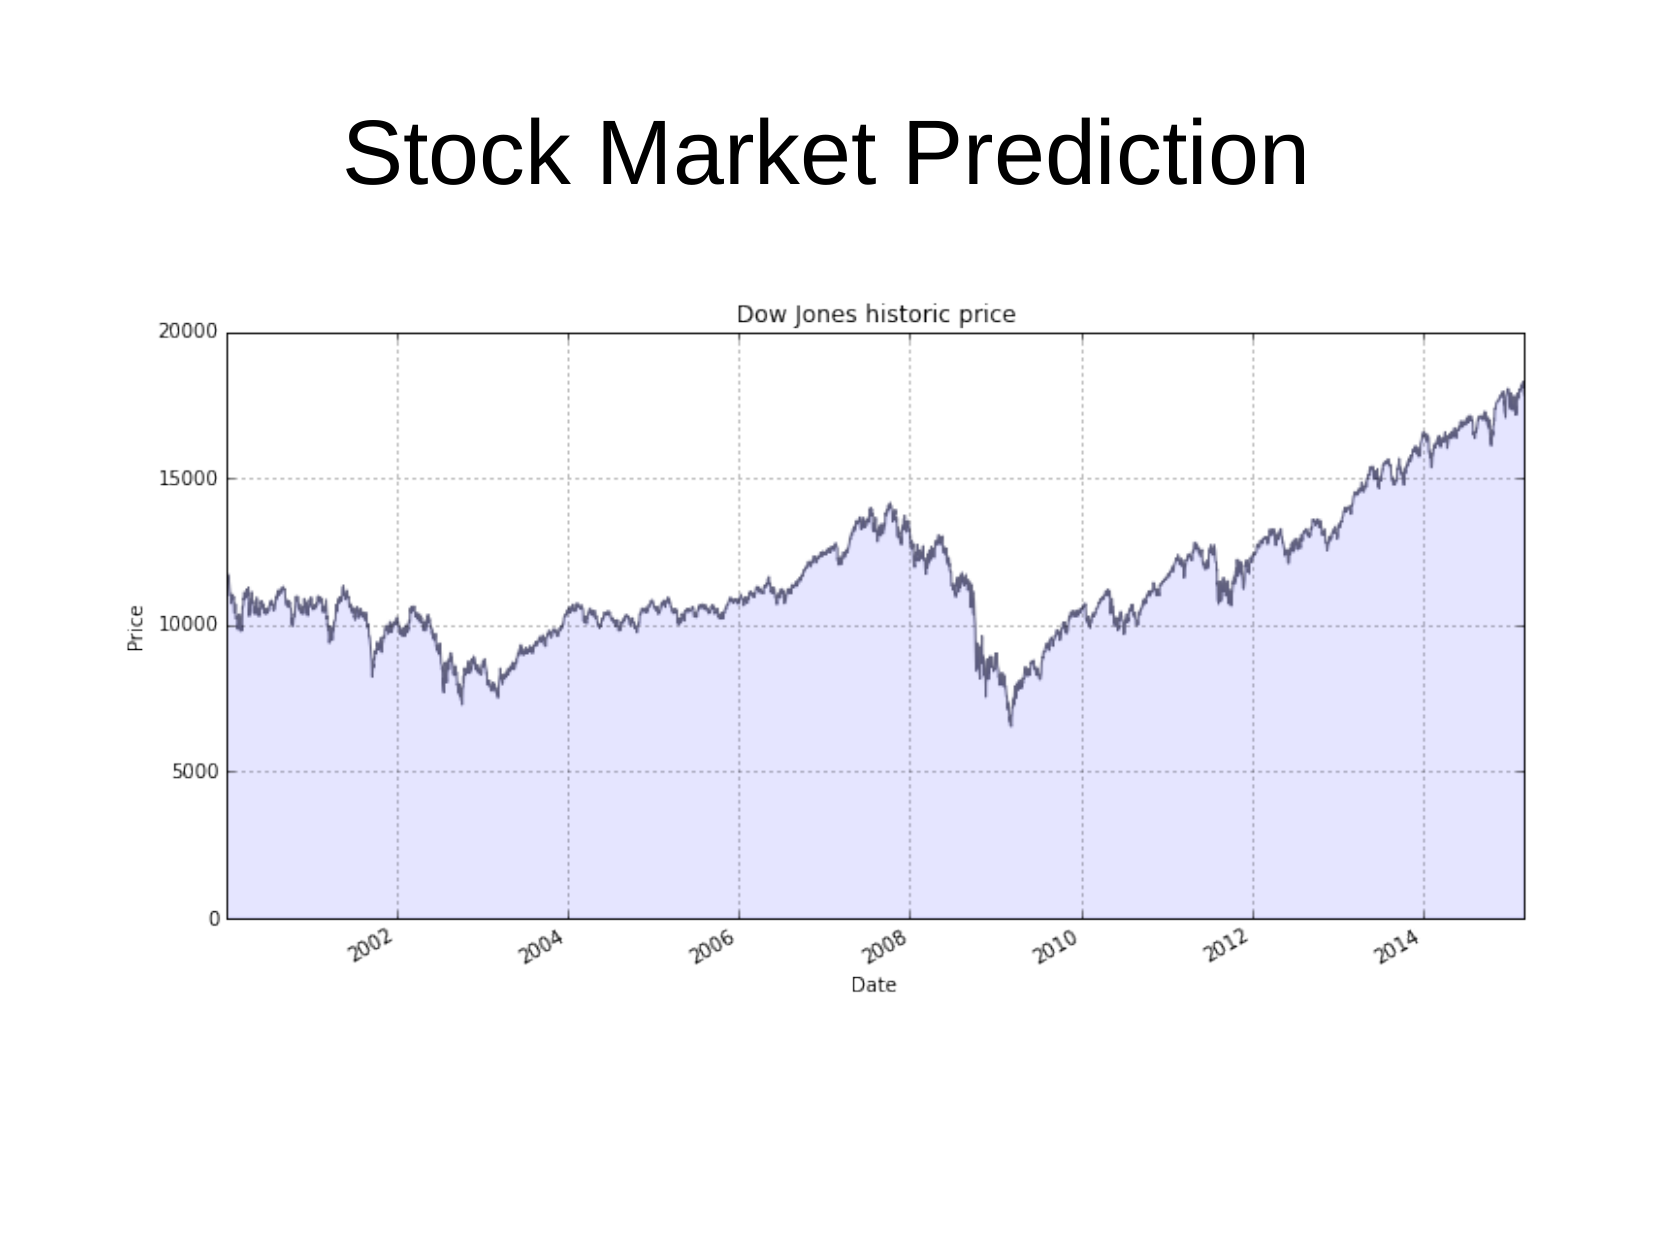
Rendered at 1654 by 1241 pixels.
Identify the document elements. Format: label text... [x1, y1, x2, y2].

picture [116, 290, 1538, 1010]
title Stock Market Prediction [82, 49, 1571, 257]
